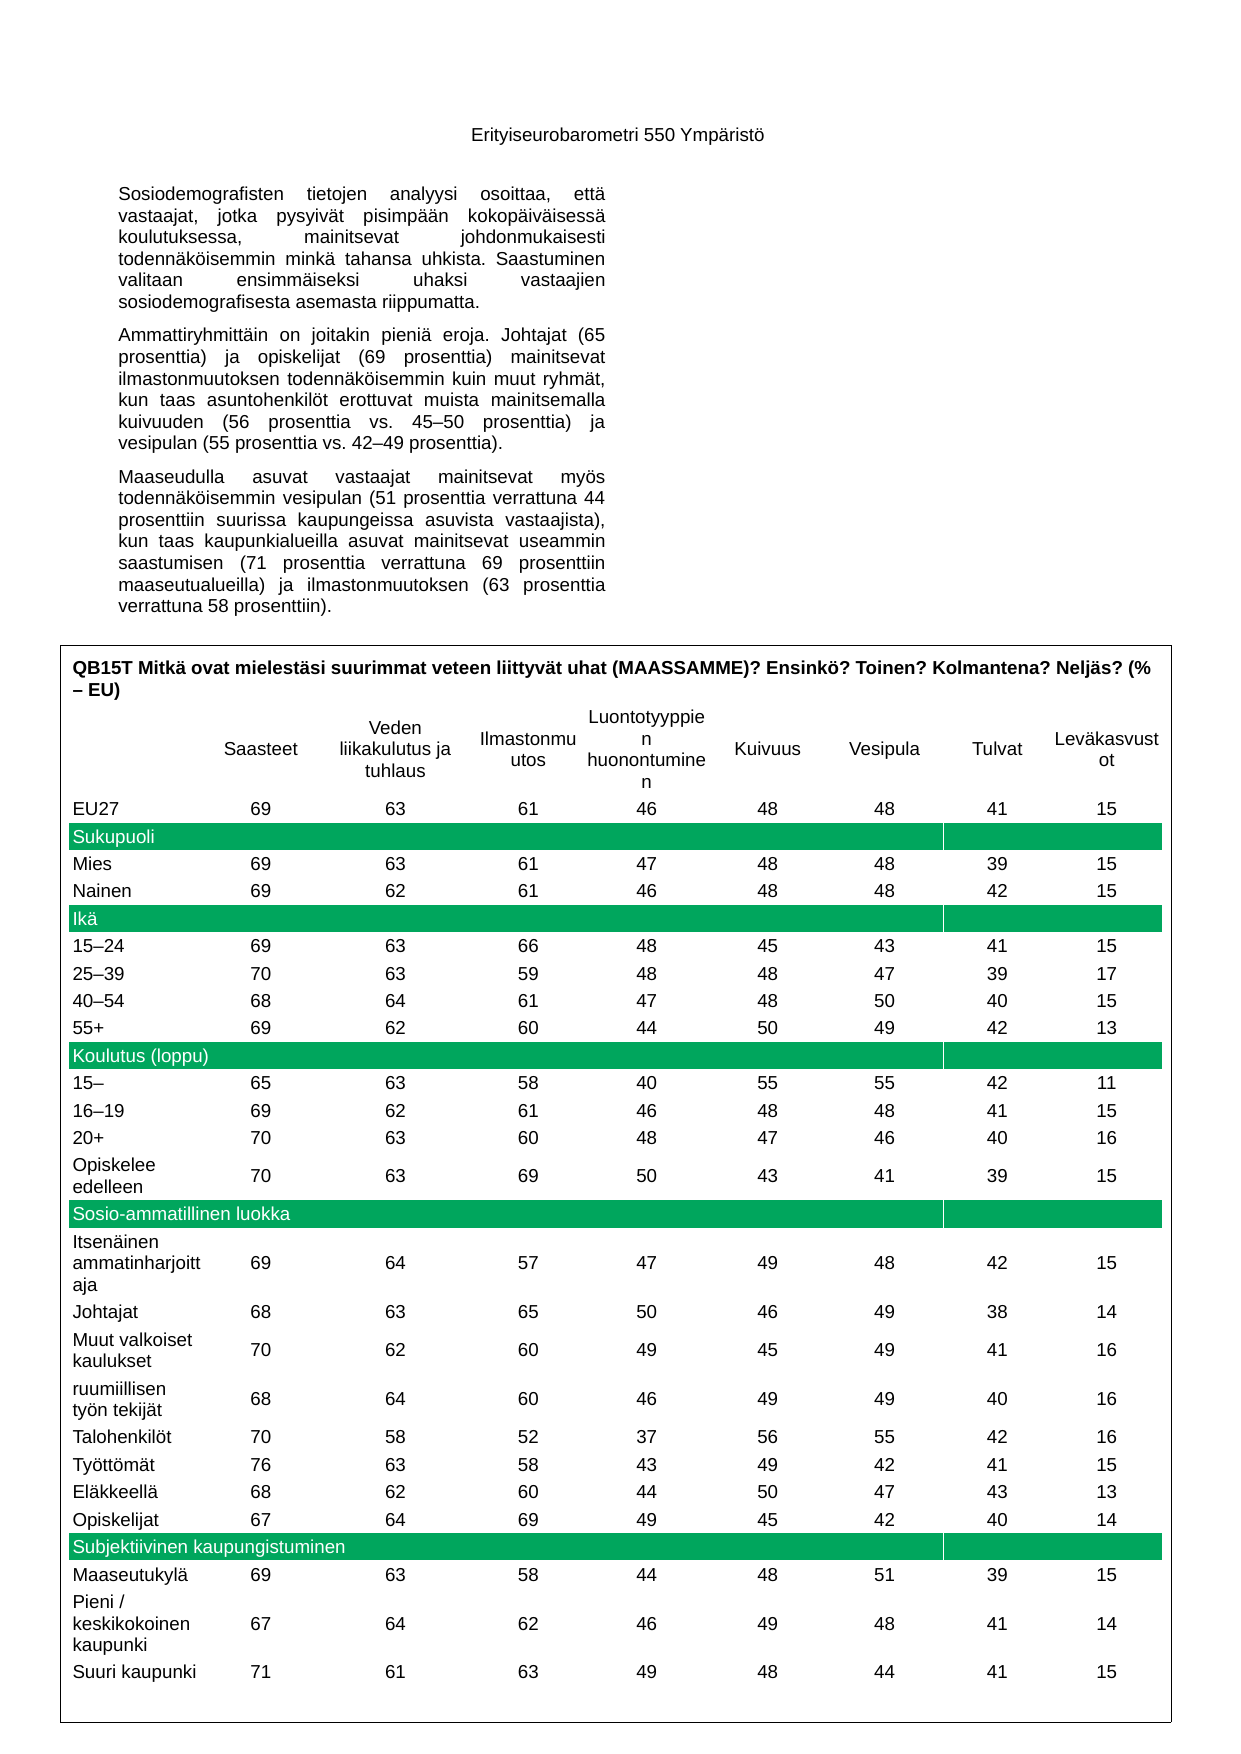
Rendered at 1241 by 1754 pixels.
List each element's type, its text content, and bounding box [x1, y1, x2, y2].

table_cell 41 [944, 1588, 1051, 1658]
table_cell 61 [473, 987, 583, 1014]
table_cell [710, 1533, 825, 1560]
table_cell 46 [583, 1588, 710, 1658]
table_cell 67 [204, 1588, 317, 1658]
table_cell 62 [318, 1096, 473, 1124]
table_cell 50 [710, 1478, 825, 1506]
table_cell 14 [1051, 1588, 1162, 1658]
text Ammattiryhmittäin on joitakin pieniä eroja. Johtajat (65 prosenttia) ja opiskelijat (69 prosenttia) mainitsevat ilmastonmuutoksen todennäköisemmin kuin muut ryhmät, kun taas asuntohenkilöt erottuvat muista mainitsemalla kuivuuden (56 prosenttia vs. 45–50 prosenttia) ja vesipulan (55 prosenttia vs. 42–49 prosenttia). [118, 324, 605, 454]
table_cell 39 [944, 960, 1051, 987]
table_cell 40 [944, 1506, 1051, 1533]
table_cell [710, 823, 825, 850]
table_cell Mies [69, 850, 203, 877]
table_cell 45 [710, 932, 825, 959]
table_cell 49 [710, 1228, 825, 1298]
table_cell 61 [473, 1096, 583, 1124]
table_cell [944, 1200, 1051, 1228]
table_cell 15 [1051, 932, 1162, 959]
table_cell 37 [583, 1424, 710, 1451]
table_cell 15 [1051, 795, 1162, 822]
table_cell 48 [710, 960, 825, 987]
table_cell 45 [710, 1506, 825, 1533]
table_cell 42 [825, 1451, 943, 1478]
table_cell 15 [1051, 987, 1162, 1014]
table_cell Ikä [69, 905, 583, 932]
table_cell 17 [1051, 960, 1162, 987]
table_cell 49 [710, 1375, 825, 1423]
table_cell [944, 1042, 1051, 1069]
table_cell 41 [944, 795, 1051, 822]
table_cell Sukupuoli [69, 823, 583, 850]
table_cell 42 [825, 1506, 943, 1533]
table_cell [583, 1200, 710, 1228]
table_cell 69 [204, 795, 317, 822]
table_cell 43 [944, 1478, 1051, 1506]
table_cell EU27 [69, 795, 203, 822]
table_cell [1051, 905, 1162, 932]
table_cell 69 [204, 850, 317, 877]
table_cell 42 [944, 1424, 1051, 1451]
table_cell Sosio-ammatillinen luokka [69, 1200, 583, 1228]
table_cell [710, 1200, 825, 1228]
table_cell 15 [1051, 1451, 1162, 1478]
table_cell 70 [204, 1424, 317, 1451]
table_cell 64 [318, 1506, 473, 1533]
table_cell 55 [710, 1069, 825, 1096]
table_cell 15 [1051, 1096, 1162, 1124]
table_cell 48 [825, 850, 943, 877]
table_cell 58 [473, 1560, 583, 1588]
table_cell Tulvat [944, 703, 1051, 795]
table_cell [944, 1533, 1051, 1560]
table_cell 68 [204, 1375, 317, 1423]
table_cell [1051, 823, 1162, 850]
table_cell 55 [825, 1069, 943, 1096]
table_cell 47 [583, 1228, 710, 1298]
table_cell 62 [318, 877, 473, 905]
table_cell 15 [1051, 877, 1162, 905]
table_cell 57 [473, 1228, 583, 1298]
table_cell 64 [318, 1375, 473, 1423]
table_cell 48 [825, 1228, 943, 1298]
table_cell 48 [710, 795, 825, 822]
table_cell [583, 823, 710, 850]
table_cell 60 [473, 1124, 583, 1151]
table_cell [825, 1200, 943, 1228]
table_cell 68 [204, 1478, 317, 1506]
table_header QB15T Mitkä ovat mielestäsi suurimmat veteen liittyvät uhat (MAASSAMME)? Ensinkö? Toinen? Kolmantena? Neljäs? (% – EU) [69, 654, 1162, 703]
table_cell 47 [825, 1478, 943, 1506]
table_cell 39 [944, 1560, 1051, 1588]
table_cell 62 [473, 1588, 583, 1658]
table_cell 68 [204, 987, 317, 1014]
table_cell [710, 1042, 825, 1069]
table_cell 38 [944, 1298, 1051, 1326]
table_cell 69 [204, 1096, 317, 1124]
table_cell [1051, 1200, 1162, 1228]
table_cell Ilmastonmuutos [473, 703, 583, 795]
table_cell 48 [583, 960, 710, 987]
table_cell 16 [1051, 1424, 1162, 1451]
table_cell 60 [473, 1375, 583, 1423]
table_cell 15 [1051, 1228, 1162, 1298]
table_cell 67 [204, 1506, 317, 1533]
table_cell 49 [825, 1326, 943, 1374]
text Sosiodemografisten tietojen analyysi osoittaa, että vastaajat, jotka pysyivät pisimpään kokopäiväisessä koulutuksessa, mainitsevat johdonmukaisesti todennäköisemmin minkä tahansa uhkista. Saastuminen valitaan ensimmäiseksi uhaksi vastaajien sosiodemografisesta asemasta riippumatta. [118, 183, 605, 312]
table_cell 42 [944, 1014, 1051, 1042]
table_cell Veden liikakulutus ja tuhlaus [318, 703, 473, 795]
table_cell Opiskelee edelleen [69, 1151, 203, 1200]
table_cell Itsenäinen ammatinharjoittaja [69, 1228, 203, 1298]
table_cell 60 [473, 1014, 583, 1042]
table_cell 69 [204, 1228, 317, 1298]
table_cell 56 [710, 1424, 825, 1451]
table_cell 41 [944, 1451, 1051, 1478]
table_cell 71 [204, 1658, 317, 1686]
table_cell 41 [944, 1096, 1051, 1124]
table_cell 64 [318, 1588, 473, 1658]
table_cell 49 [710, 1451, 825, 1478]
table_cell 49 [583, 1326, 710, 1374]
table_cell 40–54 [69, 987, 203, 1014]
table_cell 58 [473, 1069, 583, 1096]
table_cell Nainen [69, 877, 203, 905]
table_cell 70 [204, 960, 317, 987]
table_cell 63 [318, 1151, 473, 1200]
table_cell 40 [944, 1124, 1051, 1151]
table_cell 69 [473, 1506, 583, 1533]
table_cell 47 [825, 960, 943, 987]
table_cell ruumiillisen työn tekijät [69, 1375, 203, 1423]
table_cell 16 [1051, 1124, 1162, 1151]
table_cell Vesipula [825, 703, 943, 795]
table_cell Kuivuus [710, 703, 825, 795]
table_cell 46 [583, 1375, 710, 1423]
table_cell 48 [710, 850, 825, 877]
table_cell 20+ [69, 1124, 203, 1151]
table_cell 55 [825, 1424, 943, 1451]
table_cell 40 [583, 1069, 710, 1096]
table_cell [583, 1042, 710, 1069]
table_cell Saasteet [204, 703, 317, 795]
table_cell 63 [318, 1451, 473, 1478]
table_cell 63 [318, 1298, 473, 1326]
table_cell 52 [473, 1424, 583, 1451]
table_cell 41 [944, 1326, 1051, 1374]
table_cell 44 [583, 1014, 710, 1042]
table_cell 15– [69, 1069, 203, 1096]
table_cell 76 [204, 1451, 317, 1478]
text Maaseudulla asuvat vastaajat mainitsevat myös todennäköisemmin vesipulan (51 prosenttia verrattuna 44 prosenttiin suurissa kaupungeissa asuvista vastaajista), kun taas kaupunkialueilla asuvat mainitsevat useammin saastumisen (71 prosenttia verrattuna 69 prosenttiin maaseutualueilla) ja ilmastonmuutoksen (63 prosenttia verrattuna 58 prosenttiin). [118, 466, 605, 616]
table_cell [825, 1533, 943, 1560]
table_cell 46 [710, 1298, 825, 1326]
table_cell 46 [583, 795, 710, 822]
table_cell 68 [204, 1298, 317, 1326]
table_cell 42 [944, 1069, 1051, 1096]
table_cell 49 [825, 1375, 943, 1423]
table_cell Subjektiivinen kaupungistuminen [69, 1533, 583, 1560]
table_cell 63 [318, 932, 473, 959]
table_cell 15 [1051, 1560, 1162, 1588]
table_cell 70 [204, 1124, 317, 1151]
table_cell 46 [583, 1096, 710, 1124]
table_cell 60 [473, 1326, 583, 1374]
table_cell 48 [710, 987, 825, 1014]
table_cell [710, 905, 825, 932]
table_cell 39 [944, 1151, 1051, 1200]
table_cell 48 [710, 1096, 825, 1124]
table_cell 49 [825, 1298, 943, 1326]
table_cell [1051, 1042, 1162, 1069]
table_cell 42 [944, 877, 1051, 905]
table_cell 46 [583, 877, 710, 905]
table_cell 69 [204, 1560, 317, 1588]
table_cell 49 [583, 1506, 710, 1533]
table_cell 59 [473, 960, 583, 987]
table_cell 49 [583, 1658, 710, 1686]
table_cell 43 [583, 1451, 710, 1478]
table_cell 49 [710, 1588, 825, 1658]
table_cell 41 [825, 1151, 943, 1200]
table_cell 16 [1051, 1326, 1162, 1374]
table_cell 46 [825, 1124, 943, 1151]
table_cell 15 [1051, 1151, 1162, 1200]
table_cell 70 [204, 1326, 317, 1374]
table_cell 15 [1051, 850, 1162, 877]
table_cell 48 [710, 877, 825, 905]
table_cell Muut valkoiset kaulukset [69, 1326, 203, 1374]
table_cell 63 [318, 1069, 473, 1096]
table_cell 47 [583, 850, 710, 877]
table_cell Opiskelijat [69, 1506, 203, 1533]
table_cell 64 [318, 1228, 473, 1298]
table_cell 63 [318, 1124, 473, 1151]
table_cell 51 [825, 1560, 943, 1588]
table_cell 69 [473, 1151, 583, 1200]
table_cell 63 [318, 960, 473, 987]
table_cell [69, 703, 203, 795]
table_cell Maaseutukylä [69, 1560, 203, 1588]
table_cell 48 [583, 932, 710, 959]
table_cell 63 [318, 795, 473, 822]
table_cell Eläkkeellä [69, 1478, 203, 1506]
table_cell 15–24 [69, 932, 203, 959]
table_cell 63 [318, 1560, 473, 1588]
table_cell 15 [1051, 1658, 1162, 1686]
table_cell 13 [1051, 1014, 1162, 1042]
table_cell 25–39 [69, 960, 203, 987]
table_cell 16–19 [69, 1096, 203, 1124]
table_cell 50 [583, 1151, 710, 1200]
table_cell 61 [473, 795, 583, 822]
table_cell 61 [473, 877, 583, 905]
table_cell 62 [318, 1326, 473, 1374]
table_cell 49 [825, 1014, 943, 1042]
table_cell 14 [1051, 1506, 1162, 1533]
table_cell 44 [583, 1478, 710, 1506]
table_cell 69 [204, 932, 317, 959]
table_cell 43 [825, 932, 943, 959]
table_cell 66 [473, 932, 583, 959]
table_cell Pieni / keskikokoinen kaupunki [69, 1588, 203, 1658]
table_cell 63 [318, 850, 473, 877]
table_cell 50 [710, 1014, 825, 1042]
table_cell Suuri kaupunki [69, 1658, 203, 1686]
table_cell 50 [825, 987, 943, 1014]
table_cell 16 [1051, 1375, 1162, 1423]
table_cell 48 [825, 877, 943, 905]
table_cell [825, 823, 943, 850]
table_cell 62 [318, 1014, 473, 1042]
table_cell 11 [1051, 1069, 1162, 1096]
table_cell 48 [825, 795, 943, 822]
table_cell 47 [710, 1124, 825, 1151]
table_cell 13 [1051, 1478, 1162, 1506]
table_cell 69 [204, 1014, 317, 1042]
table_cell Leväkasvustot [1051, 703, 1162, 795]
table_cell [825, 905, 943, 932]
table_cell 39 [944, 850, 1051, 877]
table_cell 40 [944, 1375, 1051, 1423]
table_cell 48 [825, 1096, 943, 1124]
table_cell 63 [473, 1658, 583, 1686]
table_cell [1051, 1533, 1162, 1560]
table_cell 69 [204, 877, 317, 905]
table_cell [825, 1042, 943, 1069]
table_cell 48 [710, 1560, 825, 1588]
table_cell 65 [204, 1069, 317, 1096]
table_cell 48 [710, 1658, 825, 1686]
table_cell 48 [825, 1588, 943, 1658]
table_cell 61 [318, 1658, 473, 1686]
table_cell [583, 1533, 710, 1560]
table_cell 41 [944, 932, 1051, 959]
table_cell 47 [583, 987, 710, 1014]
table_cell 42 [944, 1228, 1051, 1298]
table_cell 41 [944, 1658, 1051, 1686]
table_cell Koulutus (loppu) [69, 1042, 583, 1069]
table_cell 65 [473, 1298, 583, 1326]
table_cell Talohenkilöt [69, 1424, 203, 1451]
table_cell 70 [204, 1151, 317, 1200]
table_cell 44 [583, 1560, 710, 1588]
table_cell 60 [473, 1478, 583, 1506]
table_cell 14 [1051, 1298, 1162, 1326]
table_cell 48 [583, 1124, 710, 1151]
table_cell 58 [318, 1424, 473, 1451]
table_cell 40 [944, 987, 1051, 1014]
table_cell Johtajat [69, 1298, 203, 1326]
table_cell 61 [473, 850, 583, 877]
table_cell 43 [710, 1151, 825, 1200]
table_cell 50 [583, 1298, 710, 1326]
table_cell 45 [710, 1326, 825, 1374]
table_cell Työttömät [69, 1451, 203, 1478]
table_cell 44 [825, 1658, 943, 1686]
table_cell Luontotyyppien huonontuminen [583, 703, 710, 795]
table_cell 55+ [69, 1014, 203, 1042]
table_cell [944, 905, 1051, 932]
table_cell 58 [473, 1451, 583, 1478]
table_cell 62 [318, 1478, 473, 1506]
table_cell [583, 905, 710, 932]
table_cell 64 [318, 987, 473, 1014]
table_cell [944, 823, 1051, 850]
